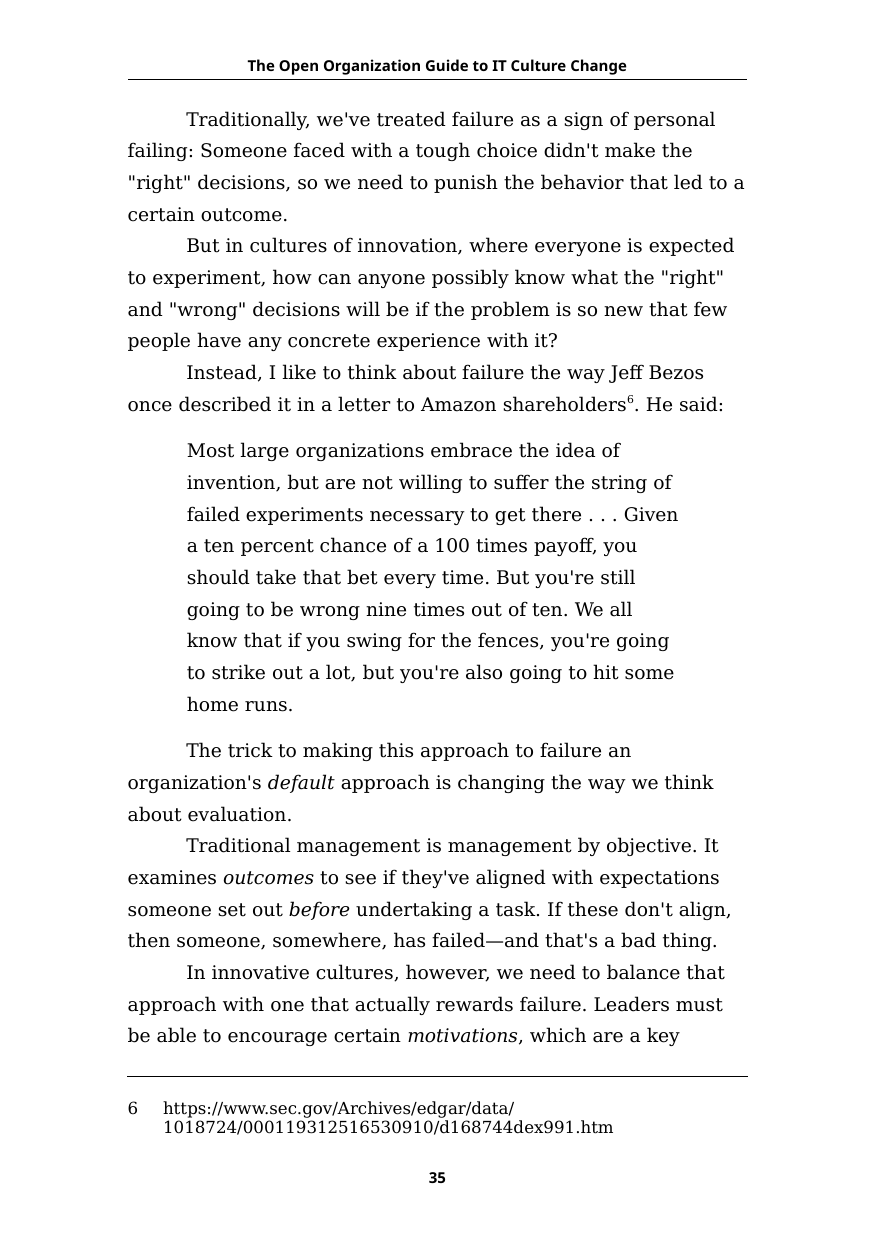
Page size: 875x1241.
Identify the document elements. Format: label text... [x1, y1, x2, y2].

text In innovative cultures, however, we need to balance that approach with one that actually rewards failure. Leaders must be able to encourage certain motivations, which are a key [127, 962, 747, 1047]
text Instead, I like to think about failure the way Jeff Bezos once described it in a letter to Amazon shareholders. He said: [127, 362, 747, 416]
text Traditional management is management by objective. It examines outcomes to see if they've aligned with expectations someone set out before undertaking a task. If these don't align, then someone, somewhere, has failed—and that's a bad thing. [127, 835, 747, 952]
text Most large organizations embrace the idea of invention, but are not willing to suffer the string of failed experiments necessary to get there . . . Given a ten percent chance of a 100 times payoff, you should take that bet every time. But you're still going to be wrong nine times out of ten. We all know that if you swing for the fences, you're going to strike out a lot, but you're also going to hit some home runs. [187, 440, 688, 716]
text https://www.sec.gov/Archives/edgar/data/1018724/000119312516530910/d168744dex991.htm [127, 1099, 747, 1138]
text The trick to making this approach to failure an organization's default approach is changing the way we think about evaluation. [127, 740, 747, 826]
text But in cultures of innovation, where everyone is expected to experiment, how can anyone possibly know what the "right" and "wrong" decisions will be if the problem is so new that few people have any concrete experience with it? [127, 235, 747, 352]
text Traditionally, we've treated failure as a sign of personal failing: Someone faced with a tough choice didn't make the "right" decisions, so we need to punish the behavior that led to a certain outcome. [127, 109, 747, 226]
